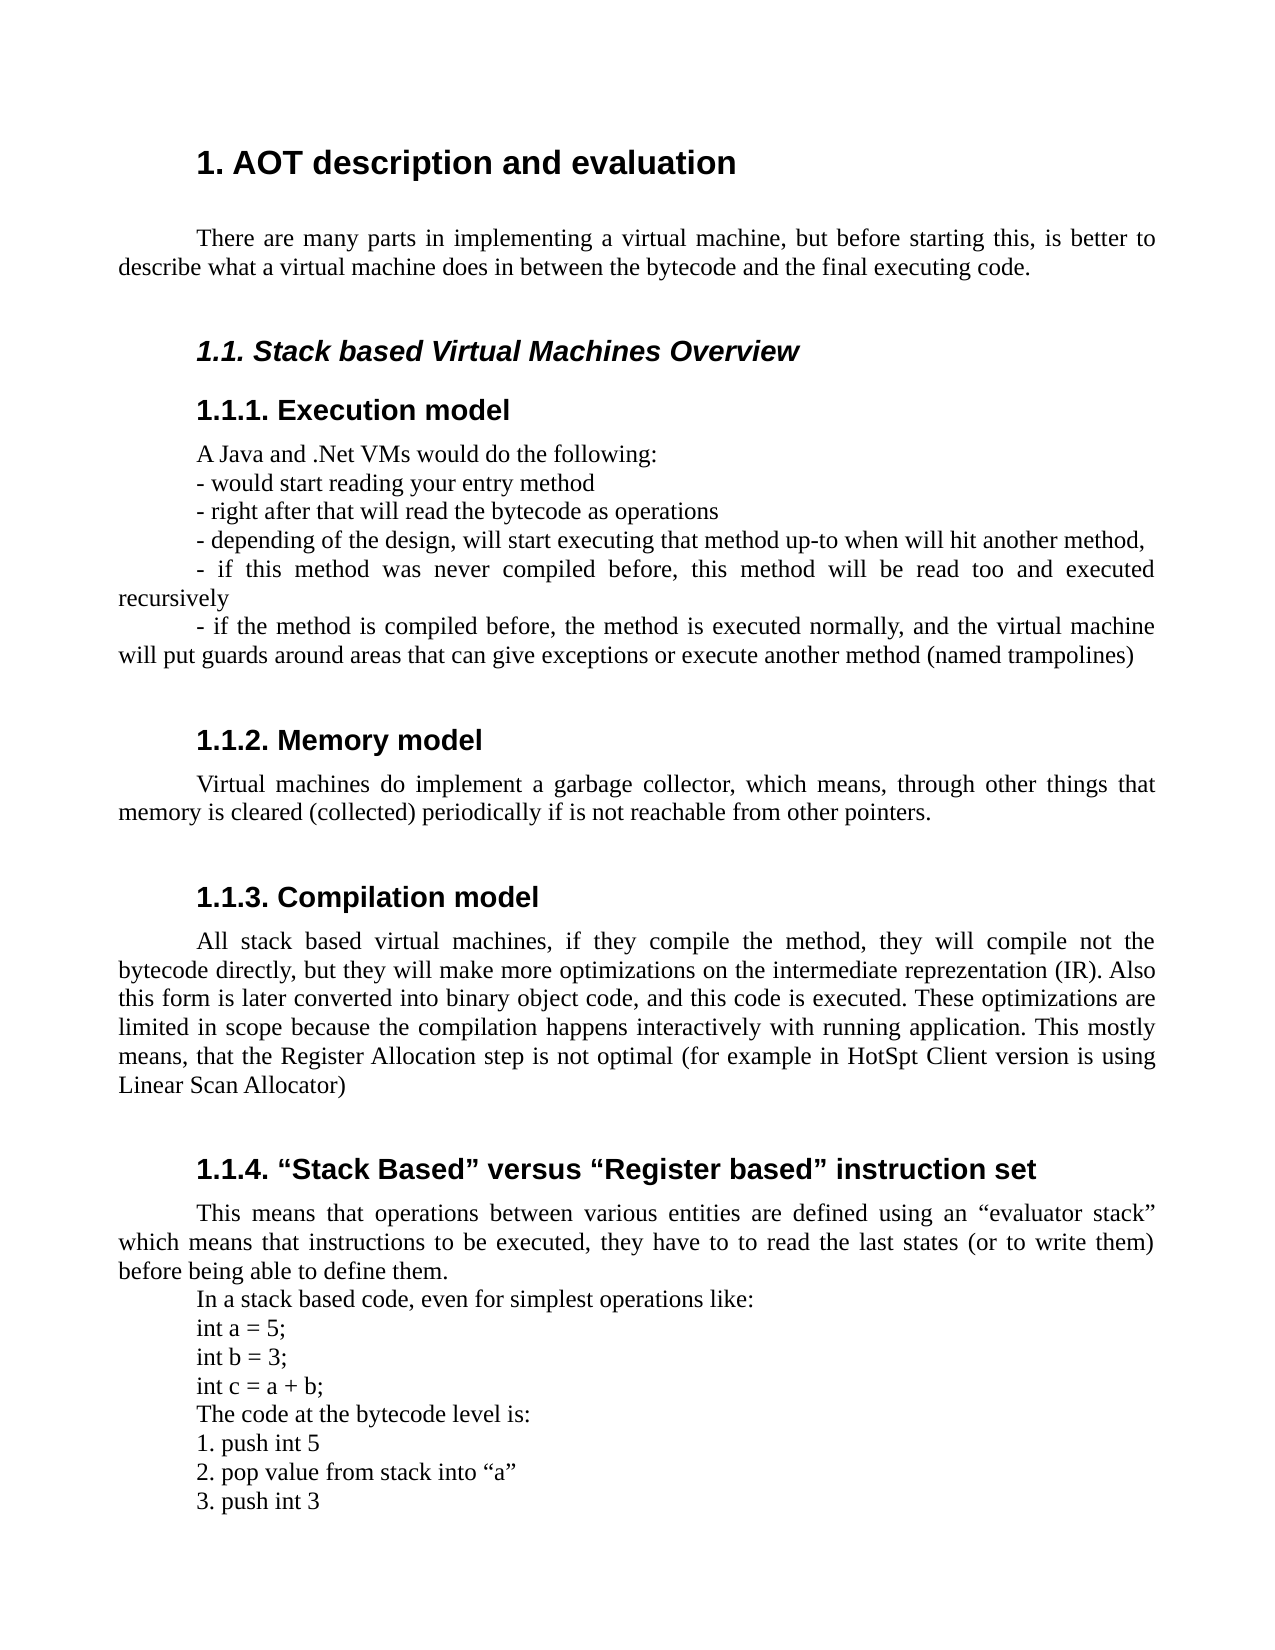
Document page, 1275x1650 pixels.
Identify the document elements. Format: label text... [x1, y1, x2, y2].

subtitle 1.1.2. Memory model [118, 723, 1157, 756]
text 2. pop value from stack into “a” [118, 1457, 1157, 1486]
subtitle 1.1. Stack based Virtual Machines Overview [118, 334, 1157, 368]
text The code at the bytecode level is: [118, 1399, 1157, 1428]
text 1. push int 5 [118, 1428, 1157, 1457]
text int a = 5; [118, 1313, 1157, 1342]
text - if this method was never compiled before, this method will be read too and executed recursively [118, 554, 1157, 611]
text - right after that will read the bytecode as operations [118, 496, 1157, 525]
text int c = a + b; [118, 1371, 1157, 1399]
text This means that operations between various entities are defined using an “evaluator stack” which means that instructions to be executed, they have to to read the last states (or to write them) before being able to define them. [118, 1198, 1157, 1284]
text int b = 3; [118, 1342, 1157, 1371]
subtitle 1.1.3. Compilation model [118, 880, 1157, 913]
subtitle 1.1.4. “Stack Based” versus “Register based” instruction set [118, 1152, 1157, 1186]
text In a stack based code, even for simplest operations like: [118, 1284, 1157, 1313]
text - would start reading your entry method [118, 468, 1157, 496]
text 3. push int 3 [118, 1486, 1157, 1514]
subtitle 1.1.1. Execution model [118, 393, 1157, 426]
text - depending of the design, will start executing that method up-to when will hit another method, [118, 525, 1157, 554]
text All stack based virtual machines, if they compile the method, they will compile not the bytecode directly, but they will make more optimizations on the intermediate reprezentation (IR). Also this form is later converted into binary object code, and this code is executed. These optimizations are limited in scope because the compilation happens interactively with running application. This mostly means, that the Register Allocation step is not optimal (for example in HotSpt Client version is using Linear Scan Allocator) [118, 926, 1157, 1098]
text There are many parts in implementing a virtual machine, but before starting this, is better to describe what a virtual machine does in between the bytecode and the final executing code. [118, 223, 1157, 281]
subtitle 1. AOT description and evaluation [118, 143, 1157, 182]
text Virtual machines do implement a garbage collector, which means, through other things that memory is cleared (collected) periodically if is not reachable from other pointers. [118, 769, 1157, 826]
text A Java and .Net VMs would do the following: [118, 439, 1157, 468]
text - if the method is compiled before, the method is executed normally, and the virtual machine will put guards around areas that can give exceptions or execute another method (named trampolines) [118, 611, 1157, 669]
